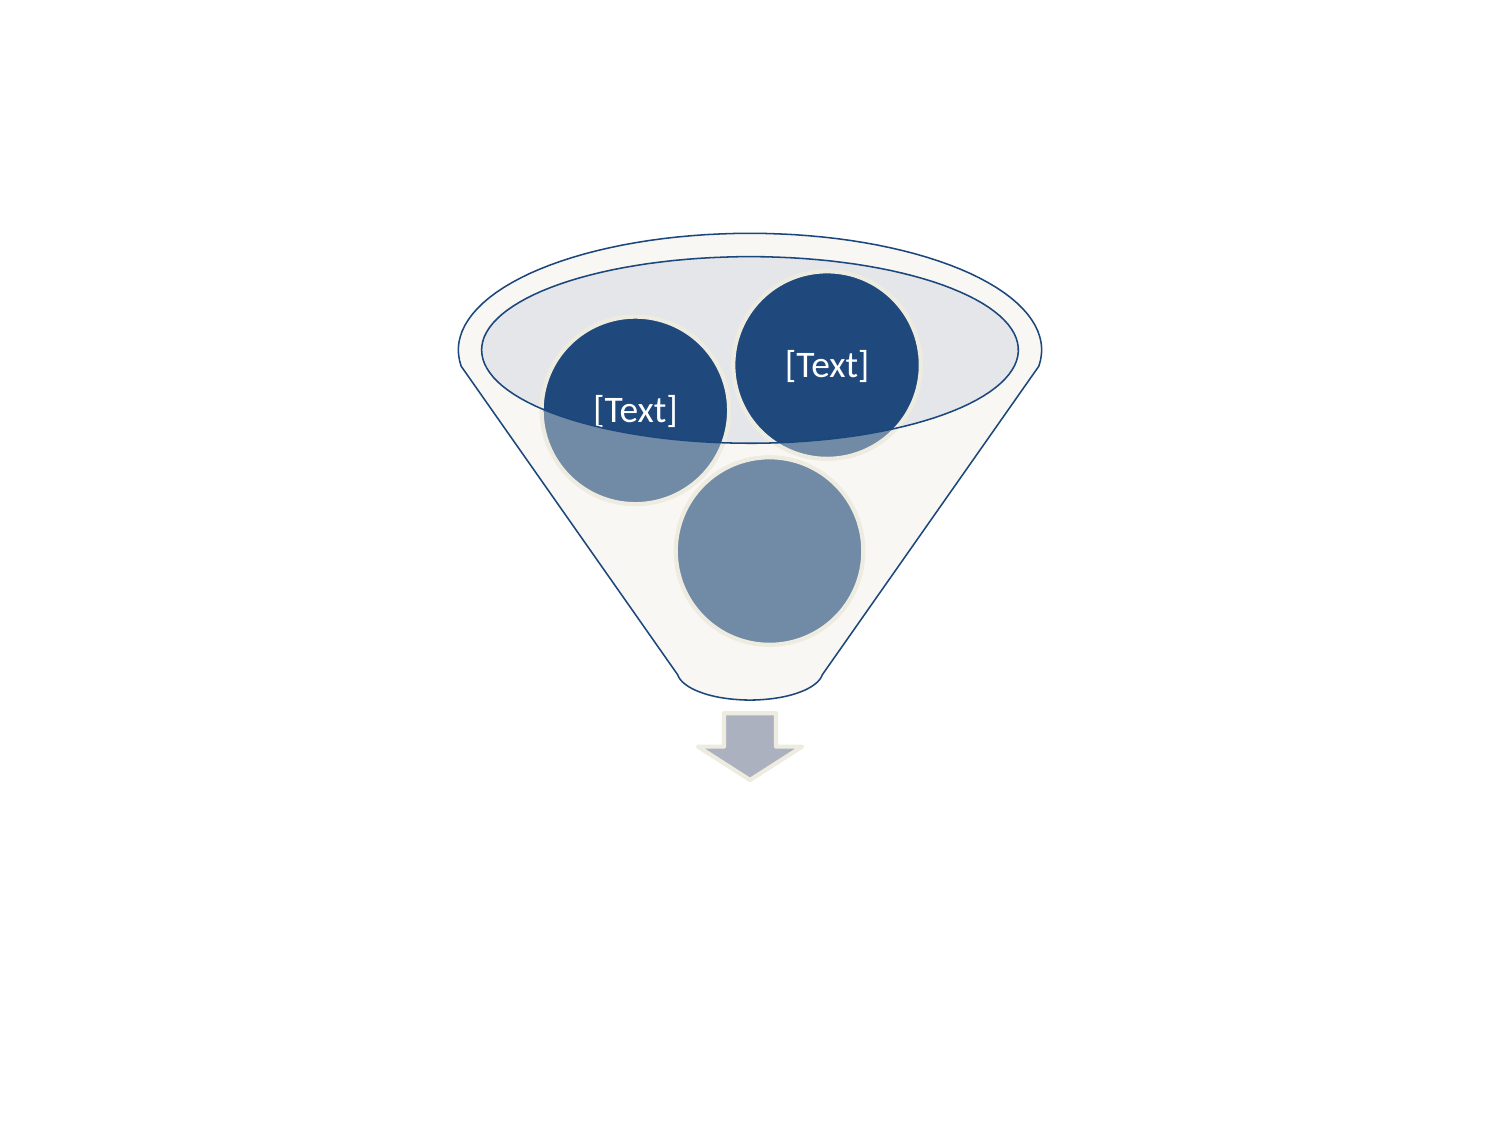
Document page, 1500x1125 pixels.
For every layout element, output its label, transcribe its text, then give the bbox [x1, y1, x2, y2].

text_box [697, 713, 803, 781]
text_box [Text] [733, 271, 921, 442]
text_box [458, 233, 1042, 701]
text_box [Text] [541, 316, 730, 442]
